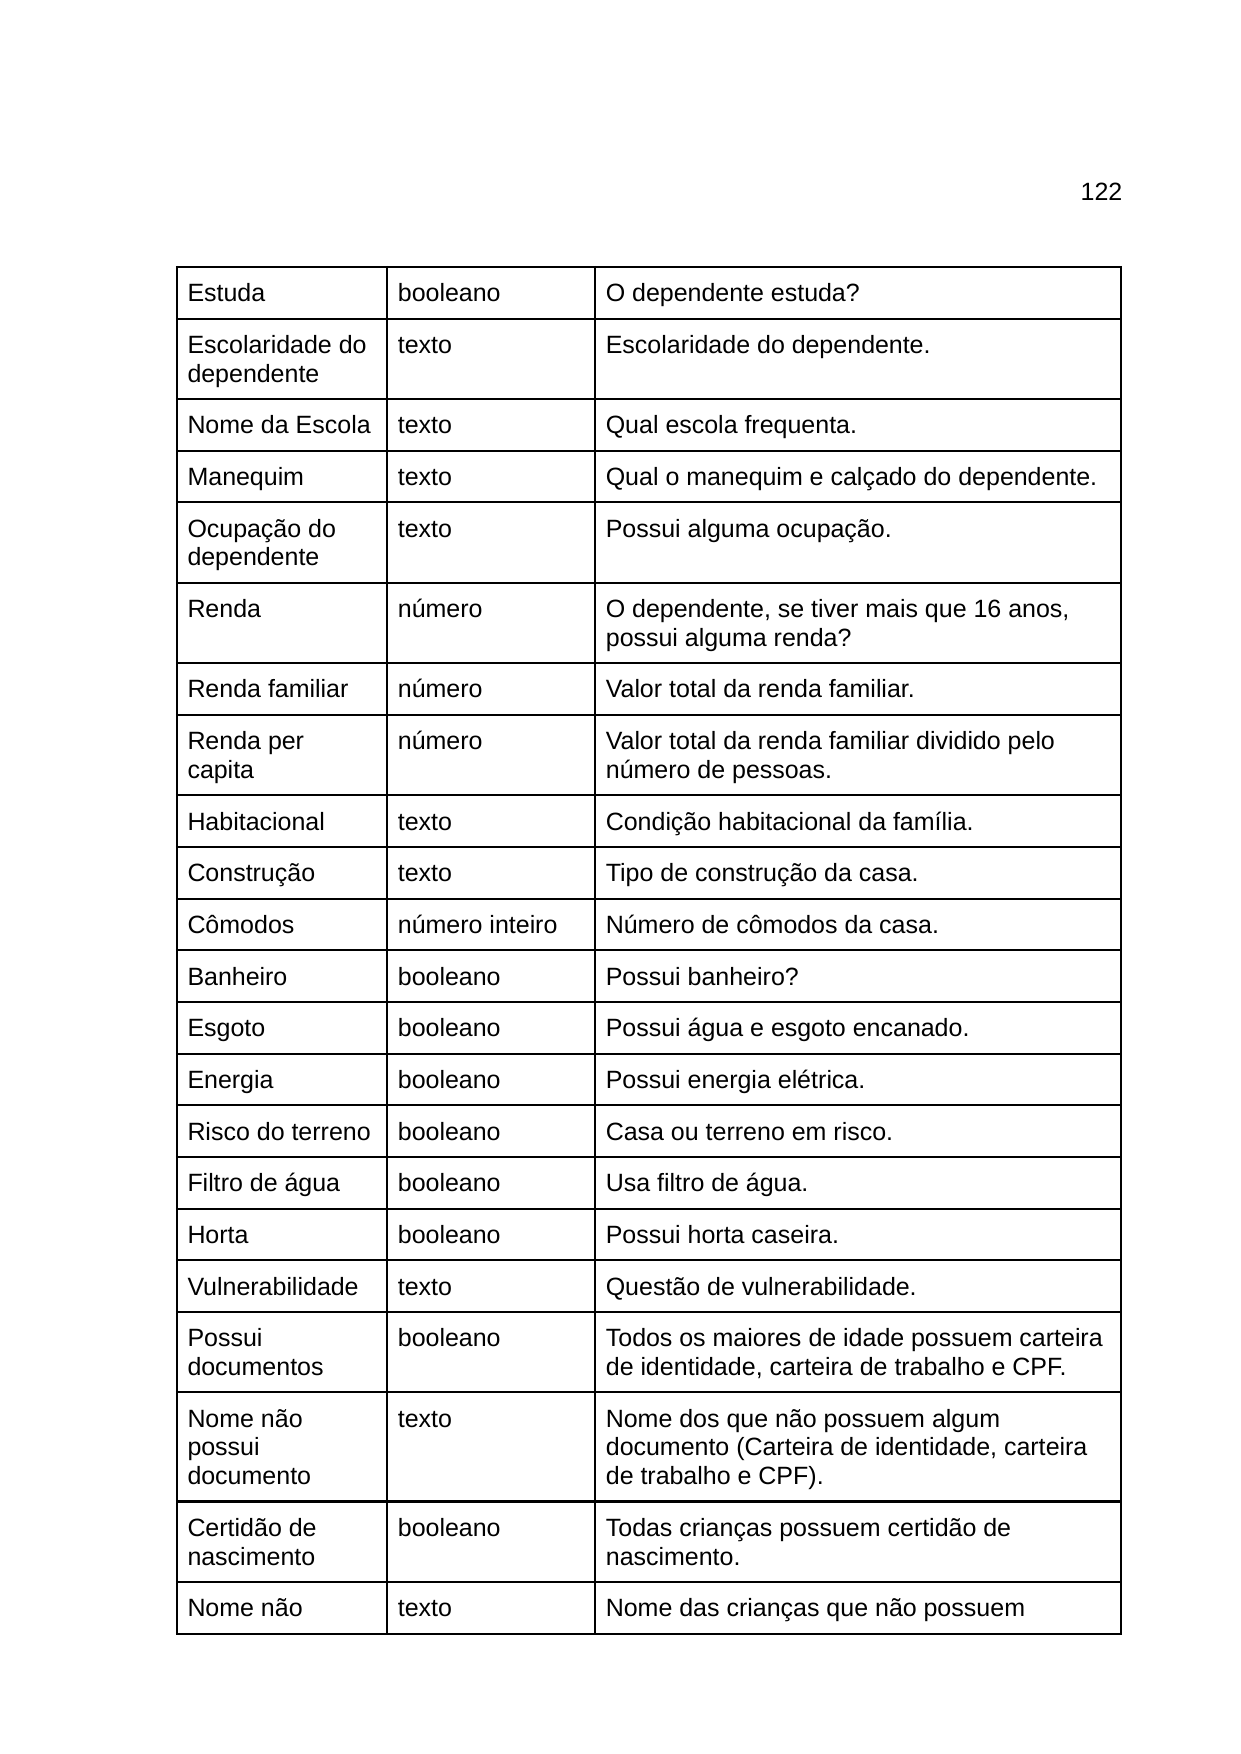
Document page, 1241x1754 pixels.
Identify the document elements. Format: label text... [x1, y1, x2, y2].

table_cell número [388, 716, 594, 794]
table_cell booleano [388, 1503, 594, 1581]
table_cell texto [388, 320, 594, 398]
table_cell Número de cômodos da casa. [596, 900, 1120, 949]
table_cell Escolaridade do dependente. [596, 320, 1120, 398]
table_cell Nome não [178, 1583, 386, 1632]
table_cell Nome não possui documento [178, 1393, 386, 1500]
table_cell Possui energia elétrica. [596, 1055, 1120, 1104]
table_cell texto [388, 1393, 594, 1500]
table_cell booleano [388, 1055, 594, 1104]
table_cell texto [388, 1583, 594, 1632]
table_cell número [388, 584, 594, 662]
table_cell número inteiro [388, 900, 594, 949]
table_cell booleano [388, 1158, 594, 1207]
table_cell Usa filtro de água. [596, 1158, 1120, 1207]
table_cell Possui horta caseira. [596, 1210, 1120, 1259]
table_cell booleano [388, 951, 594, 1001]
table_cell Horta [178, 1210, 386, 1259]
table_cell texto [388, 503, 594, 582]
table_cell booleano [388, 1106, 594, 1156]
table_cell Casa ou terreno em risco. [596, 1106, 1120, 1156]
table_cell Manequim [178, 452, 386, 501]
table_cell Nome das crianças que não possuem [596, 1583, 1120, 1632]
table_cell Possui alguma ocupação. [596, 503, 1120, 582]
table_cell Habitacional [178, 796, 386, 846]
table_cell Escolaridade do dependente [178, 320, 386, 398]
table_cell Todas crianças possuem certidão de nascimento. [596, 1503, 1120, 1581]
table_cell Risco do terreno [178, 1106, 386, 1156]
table_cell Valor total da renda familiar dividido pelo número de pessoas. [596, 716, 1120, 794]
table_cell Ocupação do dependente [178, 503, 386, 582]
table_cell Renda familiar [178, 664, 386, 714]
table_cell Tipo de construção da casa. [596, 848, 1120, 897]
table_cell texto [388, 1261, 594, 1311]
table_cell Valor total da renda familiar. [596, 664, 1120, 714]
table_cell Construção [178, 848, 386, 897]
table_cell texto [388, 796, 594, 846]
table_cell número [388, 664, 594, 714]
table_cell booleano [388, 1313, 594, 1391]
table_cell booleano [388, 1210, 594, 1259]
table_cell texto [388, 452, 594, 501]
table_cell Certidão de nascimento [178, 1503, 386, 1581]
table_cell Questão de vulnerabilidade. [596, 1261, 1120, 1311]
table_cell Qual escola frequenta. [596, 400, 1120, 449]
table_cell Todos os maiores de idade possuem carteira de identidade, carteira de trabalho e CPF. [596, 1313, 1120, 1391]
table_cell Possui banheiro? [596, 951, 1120, 1001]
table_cell Nome da Escola [178, 400, 386, 449]
table_cell texto [388, 848, 594, 897]
table_cell Filtro de água [178, 1158, 386, 1207]
table_cell booleano [388, 268, 594, 317]
table_cell Renda [178, 584, 386, 662]
table_cell texto [388, 400, 594, 449]
table_cell O dependente, se tiver mais que 16 anos, possui alguma renda? [596, 584, 1120, 662]
table_cell Cômodos [178, 900, 386, 949]
table_cell Condição habitacional da família. [596, 796, 1120, 846]
table_cell Possui documentos [178, 1313, 386, 1391]
table_cell Nome dos que não possuem algum documento (Carteira de identidade, carteira de trabalho e CPF). [596, 1393, 1120, 1500]
table_cell Energia [178, 1055, 386, 1104]
table_cell Vulnerabilidade [178, 1261, 386, 1311]
table_cell Estuda [178, 268, 386, 317]
table_cell Esgoto [178, 1003, 386, 1052]
table_cell Possui água e esgoto encanado. [596, 1003, 1120, 1052]
table_cell Qual o manequim e calçado do dependente. [596, 452, 1120, 501]
table_cell Renda per capita [178, 716, 386, 794]
table_cell booleano [388, 1003, 594, 1052]
table_cell O dependente estuda? [596, 268, 1120, 317]
table_cell Banheiro [178, 951, 386, 1001]
